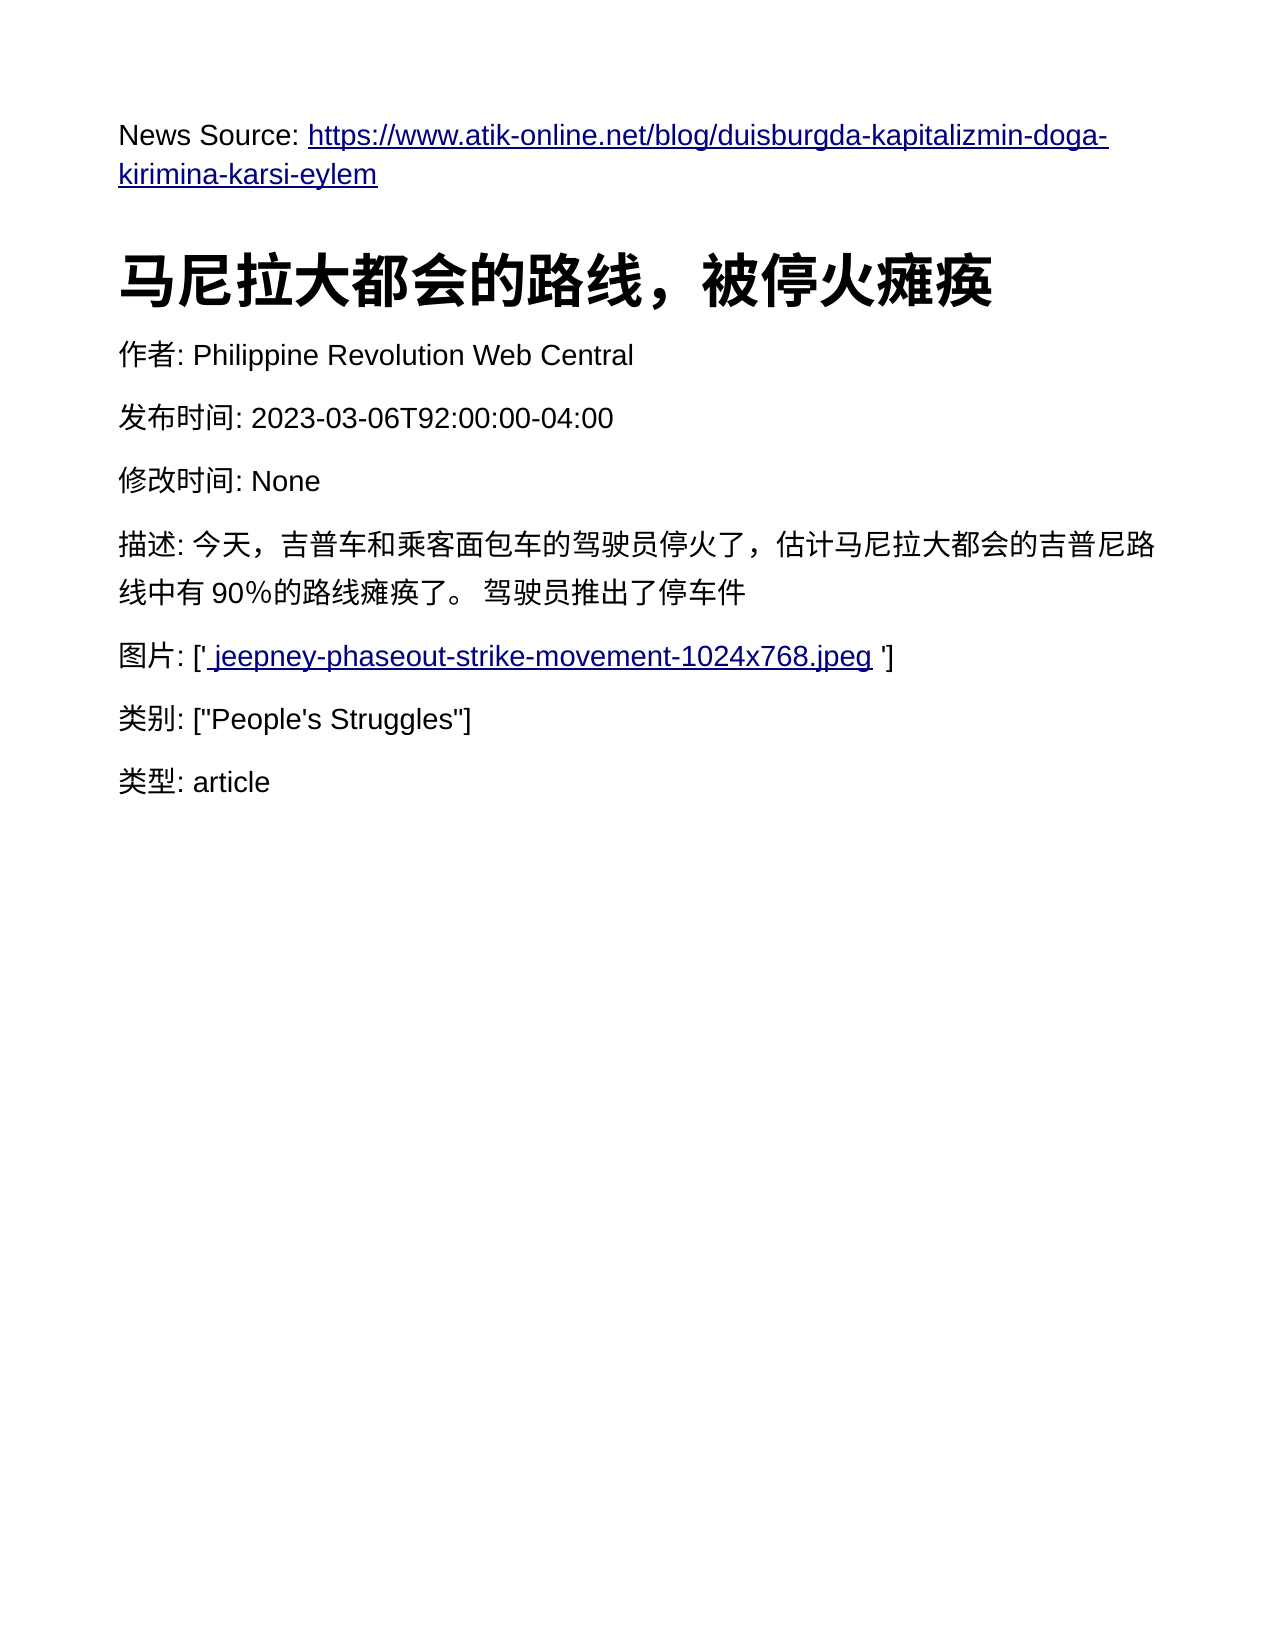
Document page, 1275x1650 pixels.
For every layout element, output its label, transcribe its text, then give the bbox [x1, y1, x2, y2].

text 图片: [' jeepney-phaseout-strike-movement-1024x768.jpeg '] [118, 633, 1157, 675]
text News Source: https://www.atik-online.net/blog/duisburgda-kapitalizmin-doga-kirimina-karsi-eylem [118, 118, 1157, 190]
text 描述: 今天，吉普车和乘客面包车的驾驶员停火了，估计马尼拉大都会的吉普尼路线中有90％的路线瘫痪了。 驾驶员推出了停车件 [118, 521, 1157, 612]
text 类别: ["People's Struggles"] [118, 696, 1157, 738]
text 类型: article [118, 759, 1157, 801]
text 作者: Philippine Revolution Web Central [118, 332, 1157, 374]
subtitle 马尼拉大都会的路线，被停火瘫痪 [118, 235, 1157, 319]
text 修改时间: None [118, 458, 1157, 500]
text 发布时间: 2023-03-06T92:00:00-04:00 [118, 395, 1157, 437]
